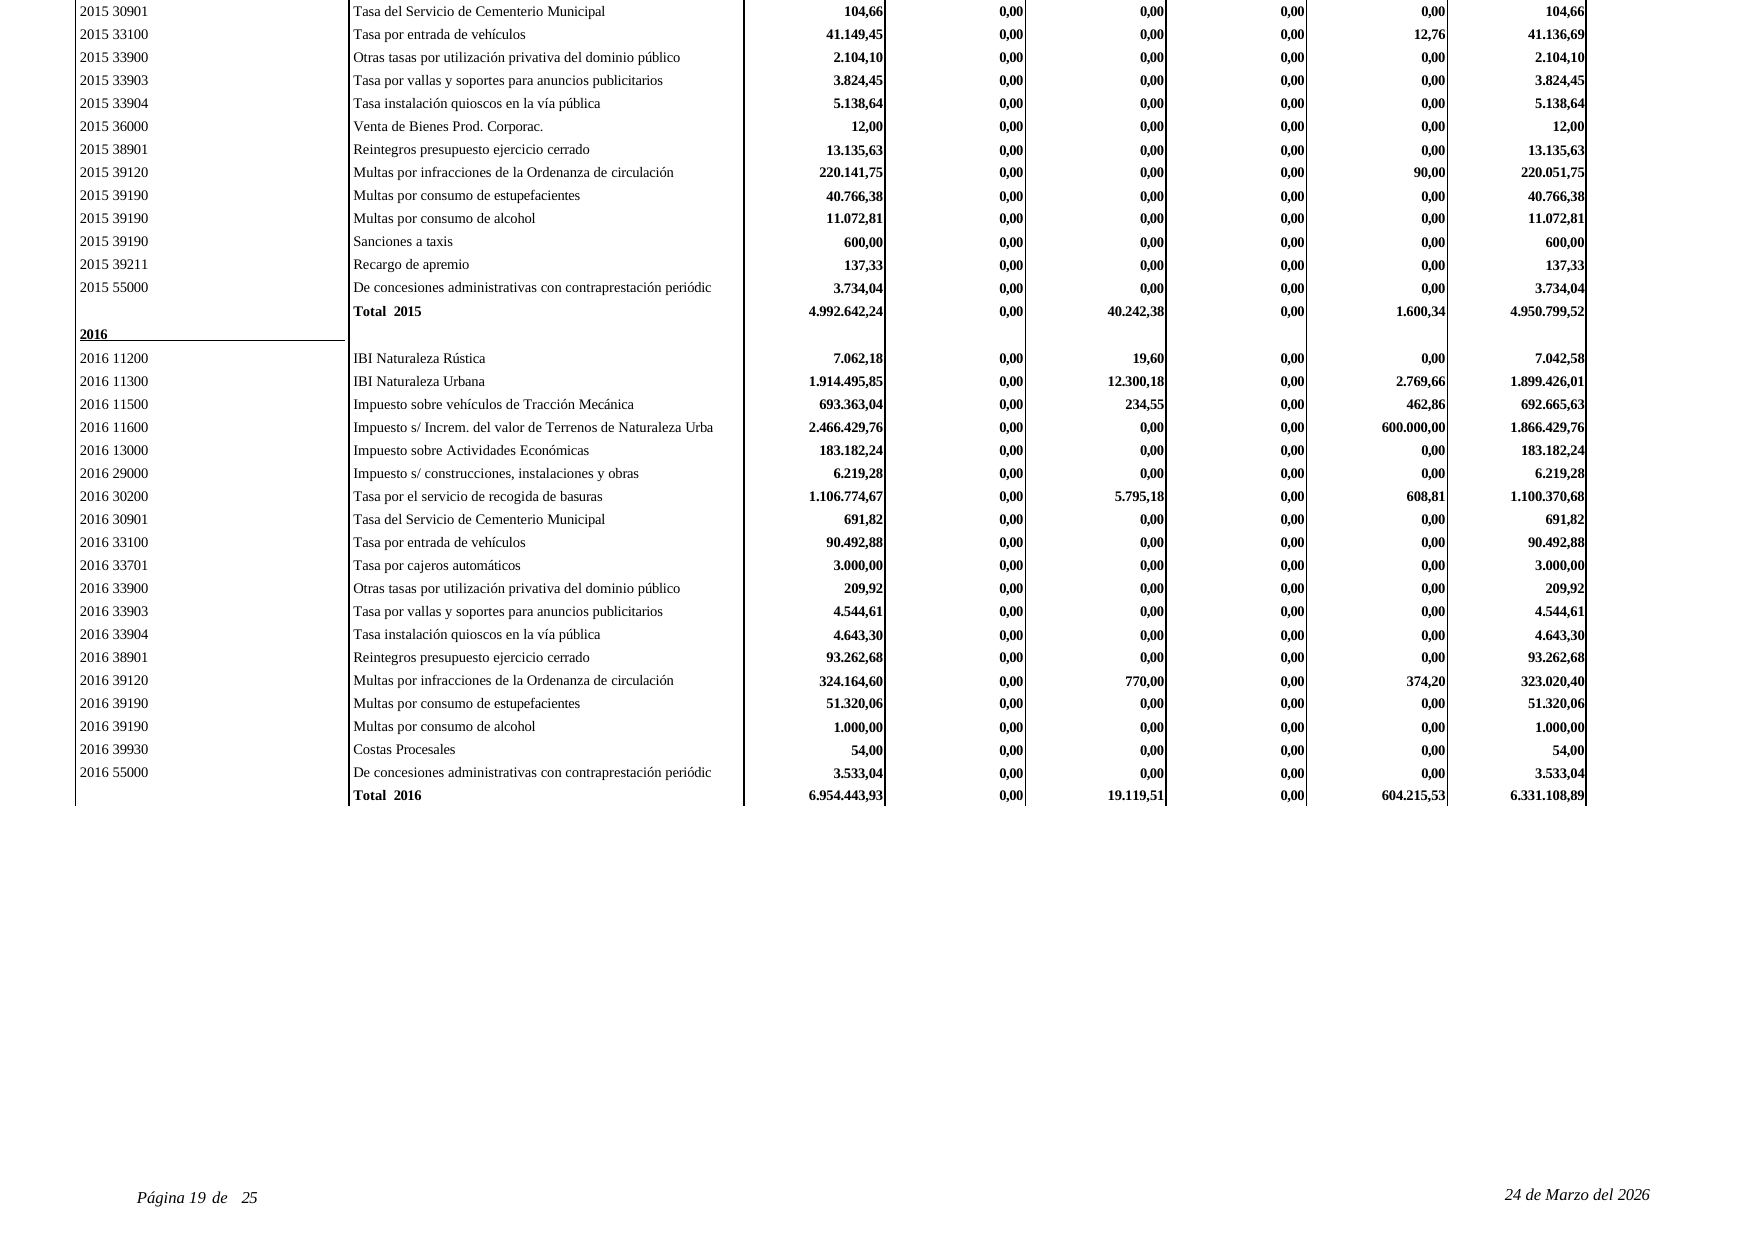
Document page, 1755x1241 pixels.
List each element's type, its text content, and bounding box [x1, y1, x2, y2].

table_cell 5.138,64 [1448, 92, 1585, 115]
table_cell Impuesto sobre vehículos de Tracción Mecánica [350, 393, 743, 416]
table_cell Tasa por vallas y soportes para anuncios publicitarios [350, 600, 743, 623]
table_cell 2016 11200 [76, 346, 348, 370]
table_cell 0,00 [1026, 230, 1165, 253]
table_cell 0,00 [1167, 531, 1306, 554]
table_cell 19.119,51 [1026, 785, 1165, 806]
table_cell 608,81 [1307, 485, 1447, 508]
table_cell 3.824,45 [1448, 69, 1585, 92]
table_cell 0,00 [886, 300, 1025, 323]
table_cell 2016 [76, 323, 348, 346]
table_cell [1026, 323, 1165, 346]
table_cell 2016 29000 [76, 462, 348, 485]
table_cell 0,00 [1026, 161, 1165, 184]
table_cell Multas por consumo de estupefacientes [350, 184, 743, 207]
table_cell 0,00 [1167, 92, 1306, 115]
table_cell 0,00 [1026, 761, 1165, 784]
table_cell 19,60 [1026, 346, 1165, 370]
table_cell 0,00 [1167, 370, 1306, 393]
table_cell Impuesto s/ construcciones, instalaciones y obras [350, 462, 743, 485]
table_cell 0,00 [1167, 600, 1306, 623]
table_cell 0,00 [1167, 300, 1306, 323]
table_cell 0,00 [886, 115, 1025, 138]
table_cell Tasa por el servicio de recogida de basuras [350, 485, 743, 508]
table_cell 0,00 [1167, 0, 1306, 23]
table_cell 0,00 [886, 623, 1025, 646]
table_cell Otras tasas por utilización privativa del dominio público [350, 46, 743, 69]
table_cell 2015 39190 [76, 207, 348, 230]
table_cell 0,00 [886, 69, 1025, 92]
table_cell 0,00 [1167, 346, 1306, 370]
table_cell 0,00 [886, 23, 1025, 46]
table_cell 3.533,04 [745, 761, 884, 784]
table_cell Venta de Bienes Prod. Corporac. [350, 115, 743, 138]
table_cell Tasa del Servicio de Cementerio Municipal [350, 0, 743, 23]
table_cell 0,00 [1167, 393, 1306, 416]
table_cell 3.824,45 [745, 69, 884, 92]
table_cell Multas por infracciones de la Ordenanza de circulación [350, 669, 743, 692]
table_cell 93.262,68 [745, 646, 884, 669]
table_cell 1.914.495,85 [745, 370, 884, 393]
table_cell 11.072,81 [745, 207, 884, 230]
table_cell 0,00 [886, 207, 1025, 230]
table_cell Costas Procesales [350, 738, 743, 761]
table_cell 0,00 [1167, 761, 1306, 784]
table_cell 0,00 [1167, 554, 1306, 577]
table_cell 692.665,63 [1448, 393, 1585, 416]
table_cell 691,82 [745, 508, 884, 531]
table_cell 13.135,63 [745, 138, 884, 161]
table_cell 4.544,61 [1448, 600, 1585, 623]
table_cell 51.320,06 [1448, 692, 1585, 715]
table_cell 0,00 [1307, 230, 1447, 253]
table_cell 693.363,04 [745, 393, 884, 416]
table_cell 0,00 [886, 577, 1025, 600]
table_cell 0,00 [1026, 46, 1165, 69]
table_cell 5.795,18 [1026, 485, 1165, 508]
table_cell [886, 323, 1025, 346]
table_cell 2015 30901 [76, 0, 348, 23]
table_cell 90.492,88 [745, 531, 884, 554]
table_cell 2016 39120 [76, 669, 348, 692]
table_cell 0,00 [1026, 138, 1165, 161]
table_cell 54,00 [745, 738, 884, 761]
table_cell 0,00 [1307, 508, 1447, 531]
table_cell 7.062,18 [745, 346, 884, 370]
table_cell 0,00 [1307, 0, 1447, 23]
table_cell 691,82 [1448, 508, 1585, 531]
table_cell 0,00 [1167, 669, 1306, 692]
table_cell 6.331.108,89 [1448, 785, 1585, 806]
table_cell 0,00 [886, 600, 1025, 623]
table_cell 2016 39930 [76, 738, 348, 761]
table_cell 0,00 [1026, 184, 1165, 207]
table_cell Reintegros presupuesto ejercicio cerrado [350, 646, 743, 669]
table_cell 0,00 [1026, 554, 1165, 577]
table_cell 0,00 [1307, 462, 1447, 485]
table_cell 0,00 [1307, 184, 1447, 207]
table_cell 2015 36000 [76, 115, 348, 138]
table_cell 0,00 [1026, 439, 1165, 462]
table_cell 0,00 [1307, 69, 1447, 92]
table_cell Tasa instalación quioscos en la vía pública [350, 92, 743, 115]
table_cell 7.042,58 [1448, 346, 1585, 370]
table_cell 0,00 [886, 346, 1025, 370]
table_cell 770,00 [1026, 669, 1165, 692]
table_cell 40.766,38 [745, 184, 884, 207]
table_cell 6.954.443,93 [745, 785, 884, 806]
table_cell 4.992.642,24 [745, 300, 884, 323]
table_cell Impuesto s/ Increm. del valor de Terrenos de Naturaleza Urba [350, 416, 743, 439]
table_cell 1.899.426,01 [1448, 370, 1585, 393]
table_cell 4.950.799,52 [1448, 300, 1585, 323]
table_cell 0,00 [1167, 23, 1306, 46]
table_cell [1167, 323, 1306, 346]
table_cell 0,00 [1307, 253, 1447, 276]
table_cell 41.149,45 [745, 23, 884, 46]
table_cell 0,00 [886, 253, 1025, 276]
table_cell Total 2016 [350, 785, 743, 806]
table_cell 40.242,38 [1026, 300, 1165, 323]
table_cell 0,00 [1026, 692, 1165, 715]
table_cell 0,00 [886, 161, 1025, 184]
table_cell 0,00 [1026, 462, 1165, 485]
table_cell Tasa por cajeros automáticos [350, 554, 743, 577]
table_cell 0,00 [1167, 416, 1306, 439]
table_cell 0,00 [1167, 692, 1306, 715]
table_cell 0,00 [886, 184, 1025, 207]
table_cell 0,00 [1307, 738, 1447, 761]
table_cell 0,00 [1307, 761, 1447, 784]
table_cell 0,00 [1307, 600, 1447, 623]
table_cell 0,00 [1167, 69, 1306, 92]
table_cell 0,00 [1026, 623, 1165, 646]
table_cell 0,00 [886, 785, 1025, 806]
table_cell 2015 33100 [76, 23, 348, 46]
table_cell 0,00 [886, 669, 1025, 692]
table_cell 0,00 [1026, 92, 1165, 115]
table_cell 0,00 [1026, 646, 1165, 669]
table_cell 4.643,30 [745, 623, 884, 646]
table_cell 0,00 [1167, 577, 1306, 600]
table_cell 0,00 [1307, 207, 1447, 230]
table_cell 0,00 [1167, 161, 1306, 184]
table_cell 0,00 [1167, 508, 1306, 531]
table_cell 2016 39190 [76, 692, 348, 715]
table_cell 0,00 [1167, 646, 1306, 669]
table_cell 0,00 [886, 531, 1025, 554]
table_cell 0,00 [1026, 577, 1165, 600]
table_cell 0,00 [1307, 531, 1447, 554]
table_cell 600,00 [1448, 230, 1585, 253]
table_cell 2016 55000 [76, 761, 348, 784]
table_cell Multas por infracciones de la Ordenanza de circulación [350, 161, 743, 184]
table_cell 2016 11500 [76, 393, 348, 416]
table_cell 0,00 [886, 761, 1025, 784]
table_cell 2015 33900 [76, 46, 348, 69]
table_cell 0,00 [1167, 462, 1306, 485]
table_cell 54,00 [1448, 738, 1585, 761]
table_cell 2016 33900 [76, 577, 348, 600]
table_cell 0,00 [1307, 692, 1447, 715]
table_cell 4.544,61 [745, 600, 884, 623]
table_cell 0,00 [1026, 69, 1165, 92]
table_cell 2016 11600 [76, 416, 348, 439]
table_cell 104,66 [745, 0, 884, 23]
table_cell 12.300,18 [1026, 370, 1165, 393]
table_cell 0,00 [886, 554, 1025, 577]
table_cell 0,00 [1026, 738, 1165, 761]
table_cell 209,92 [1448, 577, 1585, 600]
table_cell 0,00 [1307, 346, 1447, 370]
table_cell 0,00 [1167, 115, 1306, 138]
table_cell 12,00 [745, 115, 884, 138]
table_cell 2016 30901 [76, 508, 348, 531]
table_cell Reintegros presupuesto ejercicio cerrado [350, 138, 743, 161]
table_cell 2.104,10 [1448, 46, 1585, 69]
table_cell 2016 33903 [76, 600, 348, 623]
table_cell 1.000,00 [745, 715, 884, 738]
table_cell 2016 38901 [76, 646, 348, 669]
table_cell 0,00 [1167, 485, 1306, 508]
table_cell 40.766,38 [1448, 184, 1585, 207]
table_cell 0,00 [886, 485, 1025, 508]
table_cell 209,92 [745, 577, 884, 600]
table_cell [1307, 323, 1447, 346]
table_cell 2016 33904 [76, 623, 348, 646]
table_cell 0,00 [886, 230, 1025, 253]
table_cell 0,00 [886, 439, 1025, 462]
table_cell 220.051,75 [1448, 161, 1585, 184]
table_cell 6.219,28 [1448, 462, 1585, 485]
table_cell 13.135,63 [1448, 138, 1585, 161]
table_cell 0,00 [886, 0, 1025, 23]
table_cell 137,33 [1448, 253, 1585, 276]
table_cell Multas por consumo de estupefacientes [350, 692, 743, 715]
table_cell 0,00 [1167, 439, 1306, 462]
table_cell 2015 33904 [76, 92, 348, 115]
table_cell 2.466.429,76 [745, 416, 884, 439]
table_cell 2016 33701 [76, 554, 348, 577]
table_cell 0,00 [1307, 276, 1447, 299]
table_cell 0,00 [886, 416, 1025, 439]
table_cell 3.000,00 [745, 554, 884, 577]
table_cell [76, 300, 348, 323]
table_cell 220.141,75 [745, 161, 884, 184]
table_cell 2015 39211 [76, 253, 348, 276]
table_cell 12,76 [1307, 23, 1447, 46]
table_cell 51.320,06 [745, 692, 884, 715]
table_cell 0,00 [1307, 92, 1447, 115]
table_cell 0,00 [1167, 276, 1306, 299]
table_cell 0,00 [1307, 554, 1447, 577]
table_cell 3.734,04 [745, 276, 884, 299]
table_cell 0,00 [1026, 23, 1165, 46]
table_cell 0,00 [1167, 253, 1306, 276]
table_cell 1.866.429,76 [1448, 416, 1585, 439]
table_cell 0,00 [1307, 138, 1447, 161]
table_cell 3.734,04 [1448, 276, 1585, 299]
table_cell 462,86 [1307, 393, 1447, 416]
table_cell Sanciones a taxis [350, 230, 743, 253]
table_cell 0,00 [1026, 253, 1165, 276]
table_cell 0,00 [1307, 646, 1447, 669]
table_cell 2015 55000 [76, 276, 348, 299]
table_cell Multas por consumo de alcohol [350, 207, 743, 230]
table_cell 0,00 [1026, 715, 1165, 738]
table_cell 0,00 [886, 508, 1025, 531]
table_cell 104,66 [1448, 0, 1585, 23]
table_cell 0,00 [886, 370, 1025, 393]
table_cell 0,00 [1026, 600, 1165, 623]
table_cell 2015 38901 [76, 138, 348, 161]
table_cell 6.219,28 [745, 462, 884, 485]
table_cell 0,00 [1307, 115, 1447, 138]
table_cell 600.000,00 [1307, 416, 1447, 439]
table_cell [350, 323, 743, 346]
table_cell Tasa por entrada de vehículos [350, 23, 743, 46]
table_cell 0,00 [886, 46, 1025, 69]
table_cell IBI Naturaleza Rústica [350, 346, 743, 370]
table_cell Recargo de apremio [350, 253, 743, 276]
table_cell [1448, 323, 1585, 346]
table_cell 0,00 [1026, 207, 1165, 230]
table_cell 0,00 [1026, 416, 1165, 439]
table_cell 0,00 [886, 276, 1025, 299]
table_cell 0,00 [1167, 46, 1306, 69]
table_cell 0,00 [1307, 715, 1447, 738]
table_cell 0,00 [886, 92, 1025, 115]
table_cell 4.643,30 [1448, 623, 1585, 646]
table_cell 0,00 [1167, 138, 1306, 161]
table_cell 323.020,40 [1448, 669, 1585, 692]
table_cell 0,00 [1307, 623, 1447, 646]
table_cell 0,00 [1026, 531, 1165, 554]
table_cell 12,00 [1448, 115, 1585, 138]
table_cell 2015 33903 [76, 69, 348, 92]
table_cell IBI Naturaleza Urbana [350, 370, 743, 393]
table_cell [76, 785, 348, 806]
table_cell 183.182,24 [745, 439, 884, 462]
table_cell [745, 323, 884, 346]
table_cell 2016 30200 [76, 485, 348, 508]
table_cell 0,00 [1026, 0, 1165, 23]
table_cell 0,00 [1167, 715, 1306, 738]
table_cell 41.136,69 [1448, 23, 1585, 46]
table_cell 0,00 [1307, 46, 1447, 69]
table_cell 2016 11300 [76, 370, 348, 393]
table_cell 137,33 [745, 253, 884, 276]
table_cell Otras tasas por utilización privativa del dominio público [350, 577, 743, 600]
table_cell 3.533,04 [1448, 761, 1585, 784]
table_cell 2016 13000 [76, 439, 348, 462]
table_cell 2016 33100 [76, 531, 348, 554]
table_cell 0,00 [1167, 207, 1306, 230]
table_cell 2.769,66 [1307, 370, 1447, 393]
table_cell 0,00 [886, 715, 1025, 738]
table_cell 0,00 [1026, 508, 1165, 531]
table_cell Total 2015 [350, 300, 743, 323]
table_cell 0,00 [1167, 184, 1306, 207]
table_cell 324.164,60 [745, 669, 884, 692]
table_cell Tasa por entrada de vehículos [350, 531, 743, 554]
table_cell De concesiones administrativas con contraprestación periódic [350, 761, 743, 784]
table_cell 1.100.370,68 [1448, 485, 1585, 508]
table_cell 0,00 [1167, 738, 1306, 761]
table_cell 0,00 [886, 393, 1025, 416]
table_cell 234,55 [1026, 393, 1165, 416]
table_cell 1.106.774,67 [745, 485, 884, 508]
table_cell De concesiones administrativas con contraprestación periódic [350, 276, 743, 299]
table_cell 90,00 [1307, 161, 1447, 184]
table_cell 0,00 [1026, 276, 1165, 299]
table_cell 1.600,34 [1307, 300, 1447, 323]
table_cell 0,00 [1167, 230, 1306, 253]
table_cell 374,20 [1307, 669, 1447, 692]
table_cell 2015 39190 [76, 184, 348, 207]
table_cell 2015 39190 [76, 230, 348, 253]
table_cell 2016 39190 [76, 715, 348, 738]
table_cell 0,00 [886, 692, 1025, 715]
table_cell 0,00 [886, 646, 1025, 669]
table_cell 0,00 [1307, 577, 1447, 600]
table_cell Tasa instalación quioscos en la vía pública [350, 623, 743, 646]
table_cell 2.104,10 [745, 46, 884, 69]
table_cell 5.138,64 [745, 92, 884, 115]
table_cell 0,00 [886, 462, 1025, 485]
table_cell 0,00 [1167, 623, 1306, 646]
table_cell Impuesto sobre Actividades Económicas [350, 439, 743, 462]
table_cell 11.072,81 [1448, 207, 1585, 230]
table_cell Tasa del Servicio de Cementerio Municipal [350, 508, 743, 531]
table_cell 0,00 [886, 138, 1025, 161]
table_cell 604.215,53 [1307, 785, 1447, 806]
table_cell Tasa por vallas y soportes para anuncios publicitarios [350, 69, 743, 92]
table_cell 0,00 [1026, 115, 1165, 138]
table_cell 0,00 [886, 738, 1025, 761]
table_cell 3.000,00 [1448, 554, 1585, 577]
table_cell 0,00 [1167, 785, 1306, 806]
table_cell 2015 39120 [76, 161, 348, 184]
table_cell 183.182,24 [1448, 439, 1585, 462]
table_cell 90.492,88 [1448, 531, 1585, 554]
table_cell 600,00 [745, 230, 884, 253]
table_cell Multas por consumo de alcohol [350, 715, 743, 738]
table_cell 93.262,68 [1448, 646, 1585, 669]
table_cell 1.000,00 [1448, 715, 1585, 738]
table_cell 0,00 [1307, 439, 1447, 462]
